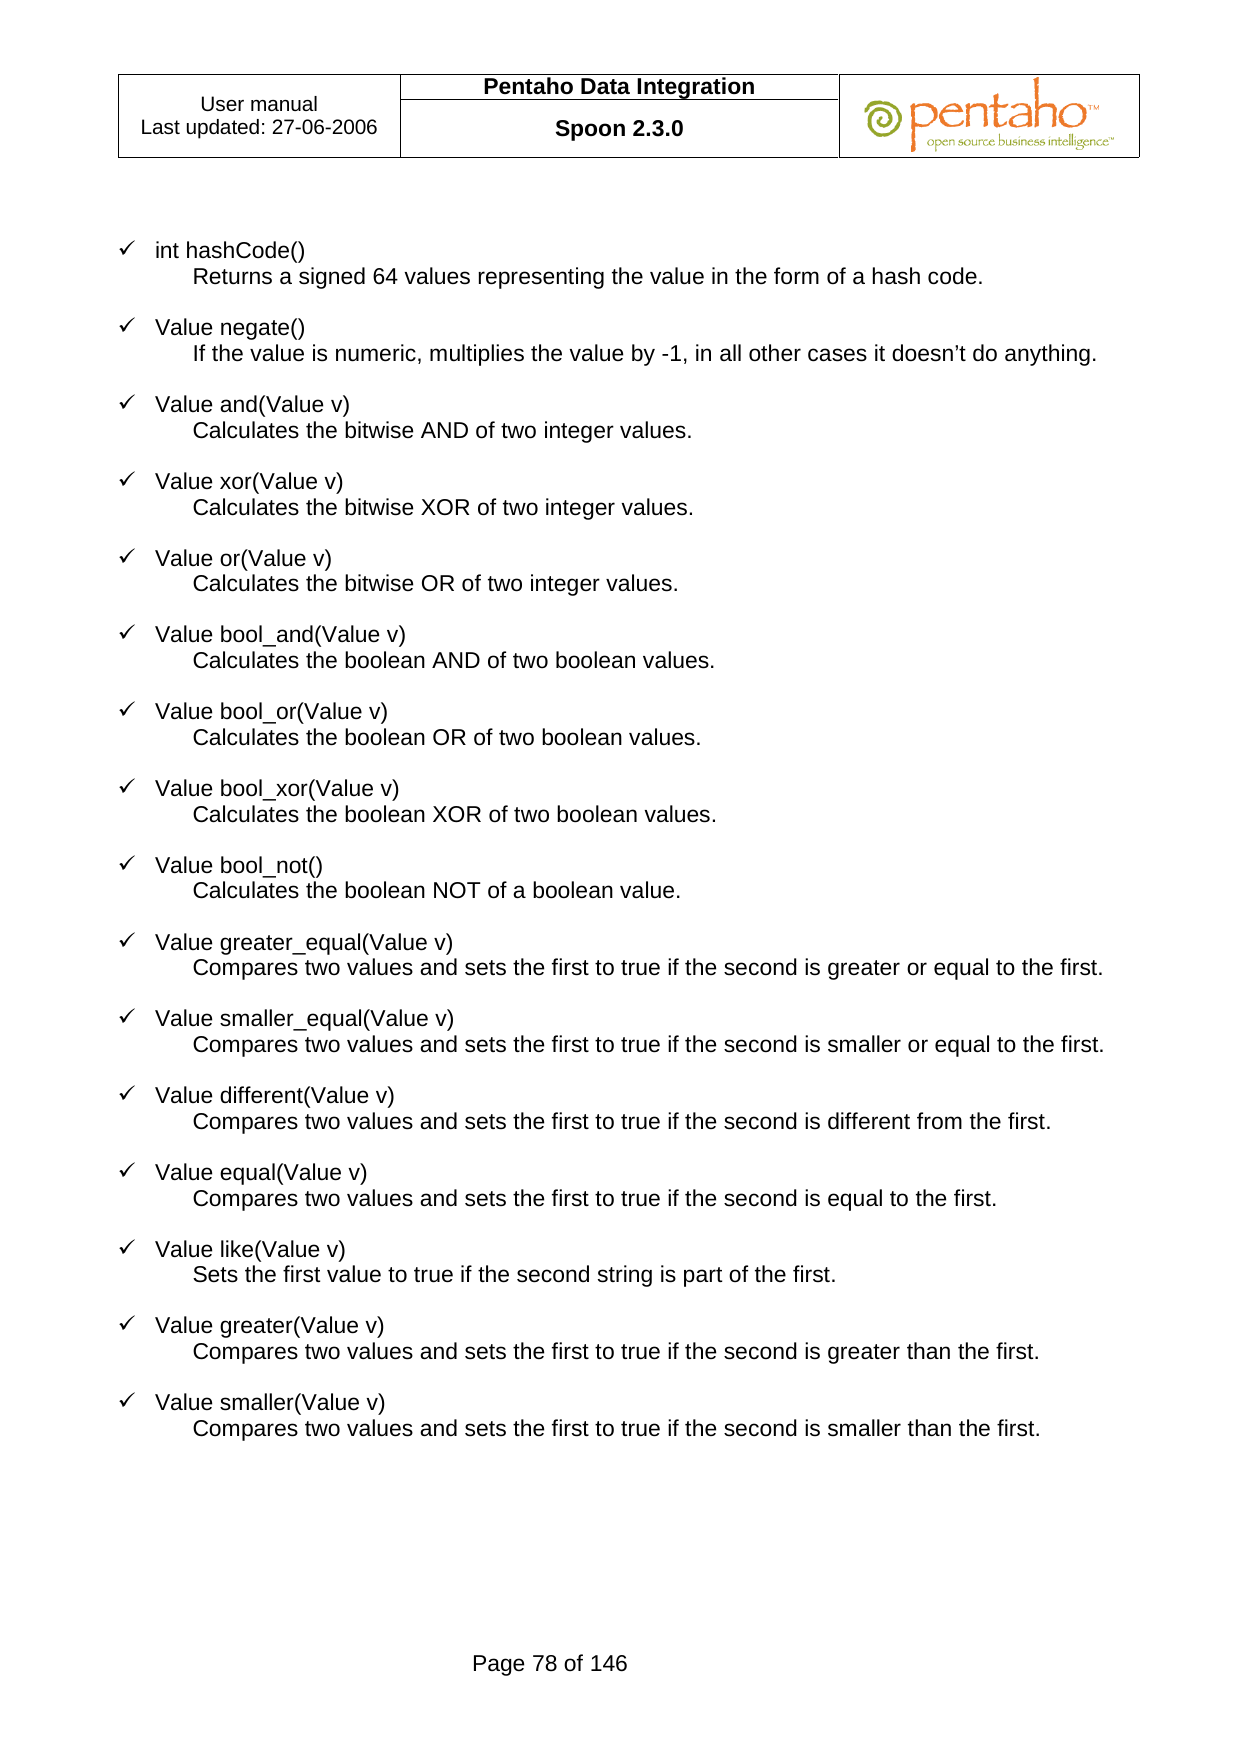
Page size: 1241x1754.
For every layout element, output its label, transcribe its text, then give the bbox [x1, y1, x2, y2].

list Value negate() [117, 315, 1137, 341]
list Value greater_equal(Value v) [117, 929, 1137, 955]
list Value bool_not() [117, 852, 1137, 878]
text If the value is numeric, multiplies the value by -1, in all other cases it doesn’t do anything. [192, 341, 1137, 366]
text Sets the first value to true if the second string is part of the first. [192, 1262, 1137, 1287]
list Value or(Value v) [117, 545, 1137, 571]
list Value and(Value v) [117, 392, 1137, 417]
list Value bool_or(Value v) [117, 699, 1137, 724]
text Compares two values and sets the first to true if the second is smaller than the first. [192, 1416, 1137, 1441]
list Value smaller_equal(Value v) [117, 1006, 1137, 1032]
list Value like(Value v) [117, 1236, 1137, 1262]
text Calculates the bitwise AND of two integer values. [192, 417, 1137, 443]
text Returns a signed 64 values representing the value in the form of a hash code. [192, 264, 1137, 289]
text Compares two values and sets the first to true if the second is greater than the first. [192, 1339, 1137, 1364]
list Value equal(Value v) [117, 1159, 1137, 1185]
list Value greater(Value v) [117, 1313, 1137, 1339]
list Value smaller(Value v) [117, 1390, 1137, 1416]
text Calculates the boolean OR of two boolean values. [192, 724, 1137, 750]
list Value different(Value v) [117, 1083, 1137, 1108]
list Value bool_and(Value v) [117, 622, 1137, 648]
text Calculates the boolean XOR of two boolean values. [192, 801, 1137, 827]
list Value bool_xor(Value v) [117, 776, 1137, 801]
text Calculates the bitwise XOR of two integer values. [192, 494, 1137, 520]
text Compares two values and sets the first to true if the second is equal to the first. [192, 1185, 1137, 1211]
text Calculates the boolean AND of two boolean values. [192, 648, 1137, 673]
list Value xor(Value v) [117, 468, 1137, 494]
text Compares two values and sets the first to true if the second is smaller or equal to the first. [192, 1032, 1137, 1057]
text Compares two values and sets the first to true if the second is greater or equal to the first. [192, 955, 1137, 980]
text Compares two values and sets the first to true if the second is different from the first. [192, 1108, 1137, 1134]
text Calculates the boolean NOT of a boolean value. [192, 878, 1137, 904]
text Calculates the bitwise OR of two integer values. [192, 571, 1137, 597]
list int hashCode() [117, 238, 1137, 264]
